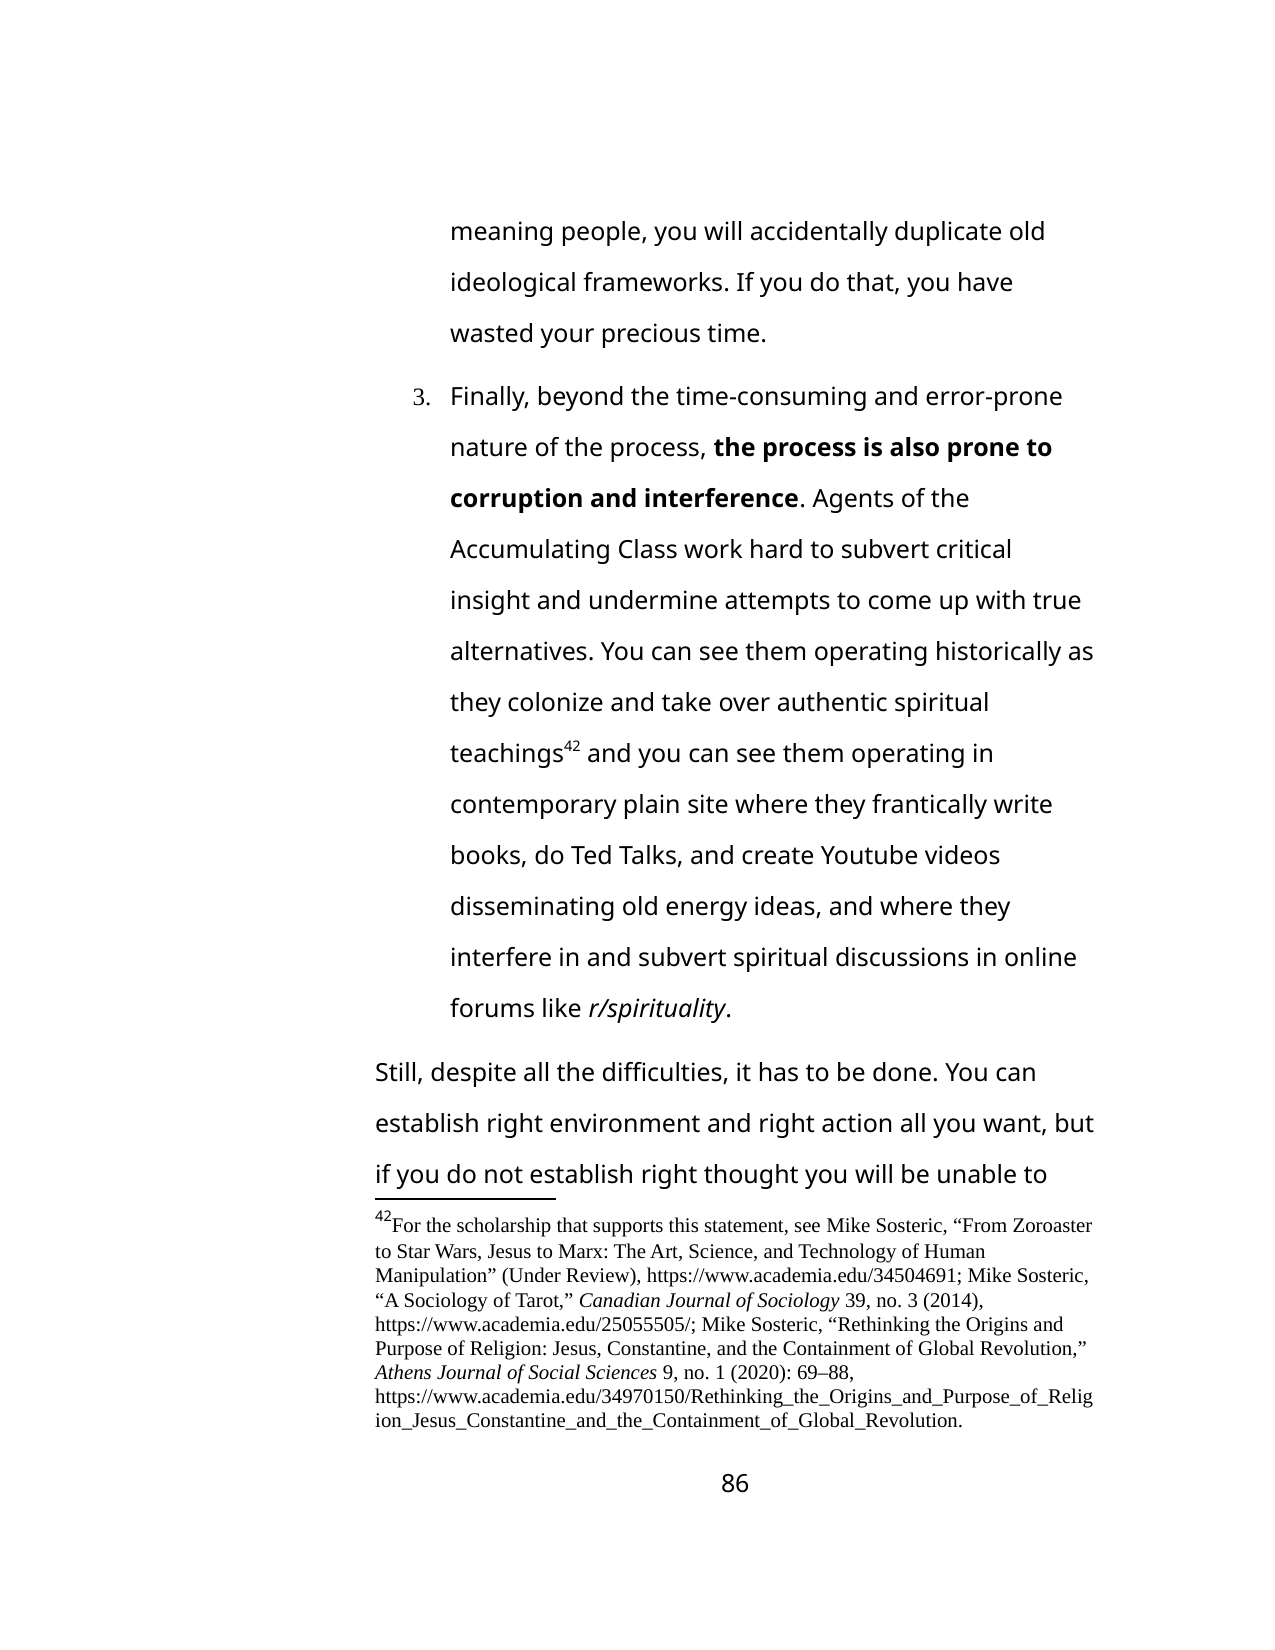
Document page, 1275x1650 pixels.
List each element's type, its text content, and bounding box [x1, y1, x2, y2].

list meaning people, you will accidentally duplicate old ideological frameworks. If you do that, you have wasted your precious time. [412, 213, 1095, 350]
text Still, despite all the difficulties, it has to be done. You can establish right environment and right action all you want, but if you do not establish right thought you will be unable to [375, 1054, 1095, 1190]
list For the scholarship that supports this statement, see Mike Sosteric, “From Zoroaster to Star Wars, Jesus to Marx: The Art, Science, and Technology of Human Manipulation” (Under Review), https://www.academia.edu/34504691; Mike Sosteric, “A Sociology of Tarot,” Canadian Journal of Sociology 39, no. 3 (2014), https://www.academia.edu/25055505/; Mike Sosteric, “Rethinking the Origins and Purpose of Religion: Jesus, Constantine, and the Containment of Global Revolution,” Athens Journal of Social Sciences 9, no. 1 (2020): 69–88, https://www.academia.edu/34970150/Rethinking_the_Origins_and_Purpose_of_Religion_Jesus_Constantine_and_the_Containment_of_Global_Revolution. [375, 1205, 1095, 1432]
list Finally, beyond the time-consuming and error-prone nature of the process, the process is also prone to corruption and interference. Agents of the Accumulating Class work hard to subvert critical insight and undermine attempts to come up with true alternatives. You can see them operating historically as they colonize and take over authentic spiritual teachings and you can see them operating in contemporary plain site where they frantically write books, do Ted Talks, and create Youtube videos disseminating old energy ideas, and where they interfere in and subvert spiritual discussions in online forums like r/spirituality. [412, 379, 1095, 1025]
